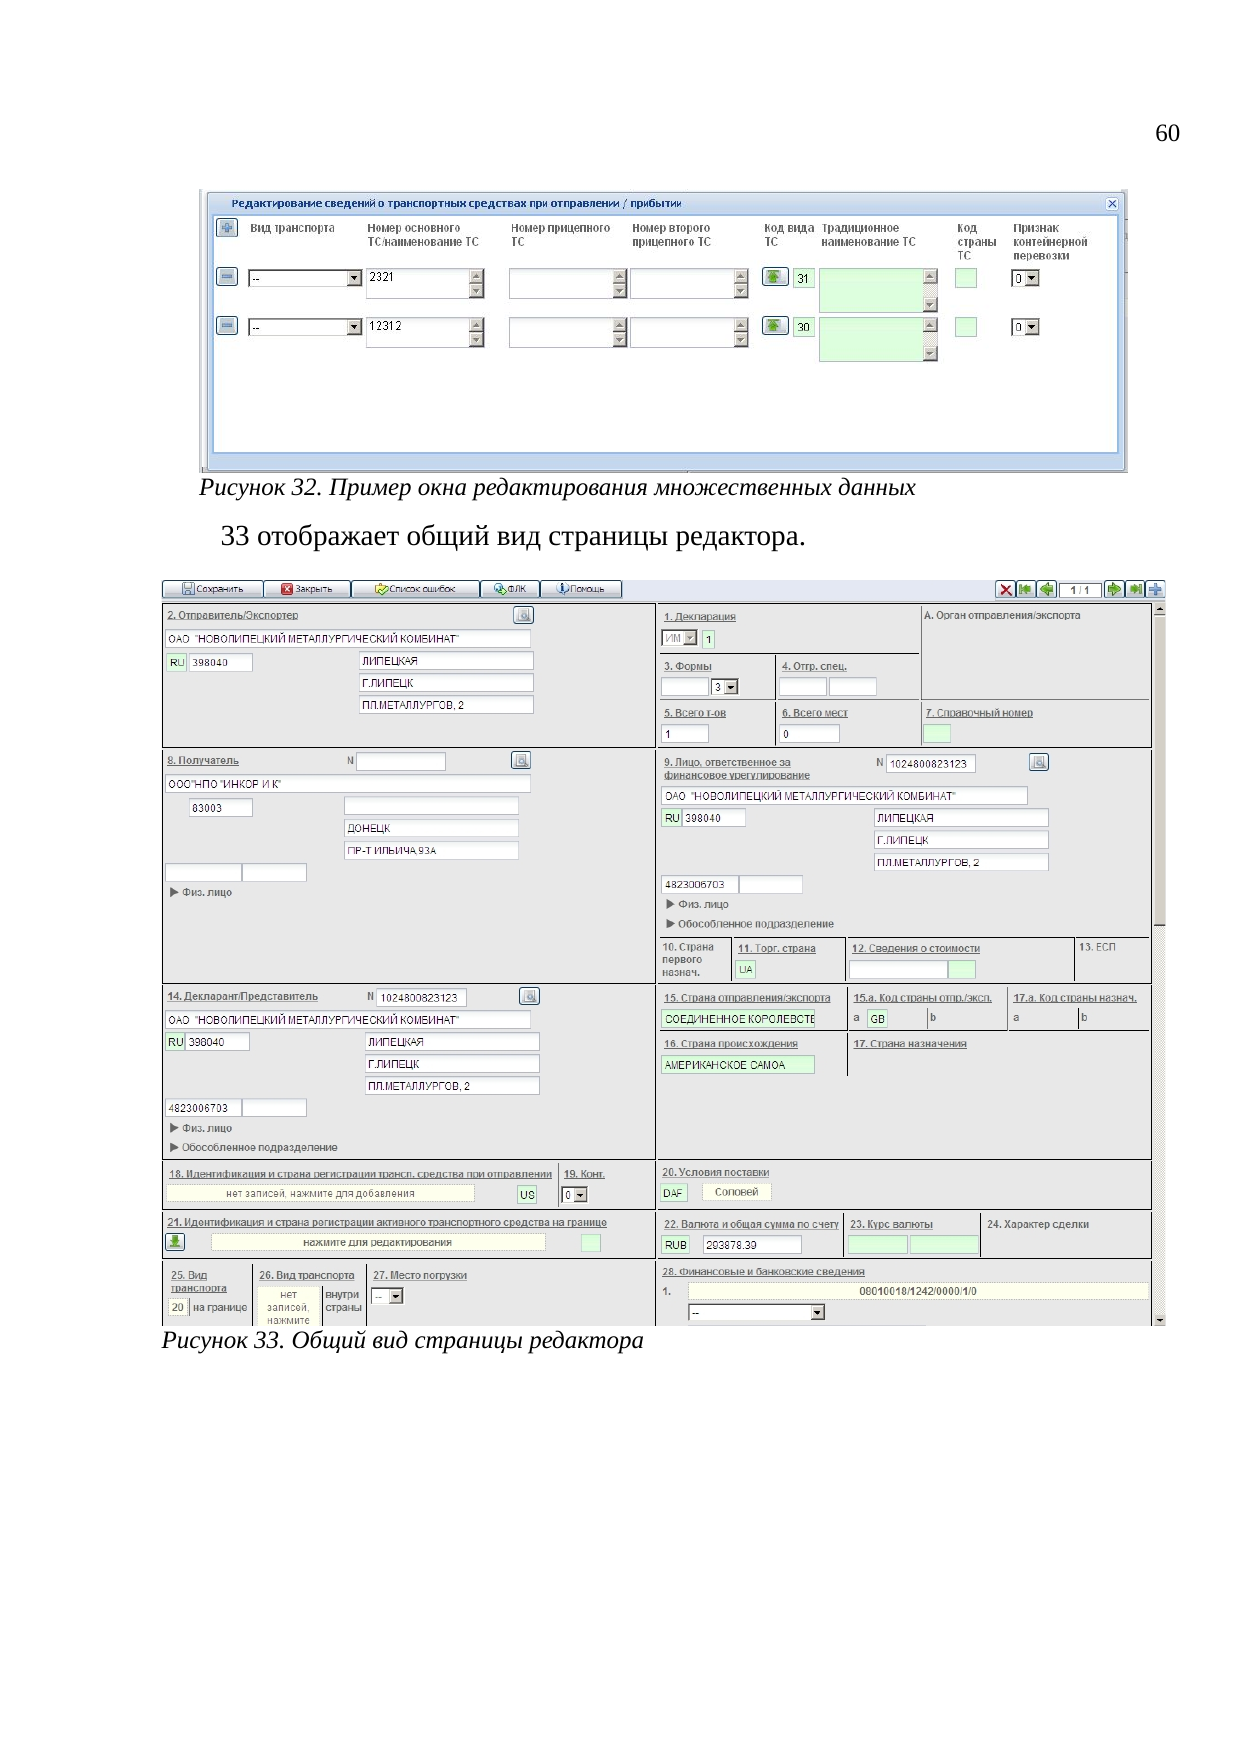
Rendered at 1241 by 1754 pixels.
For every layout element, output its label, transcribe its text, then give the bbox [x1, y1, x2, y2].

text Рисунок 33. Общий вид страницы редактора [161, 1326, 1165, 1354]
picture [199, 189, 1128, 473]
text Рисунок 32. Пример окна редактирования множественных данных [199, 473, 1128, 501]
text Рисунок 33 отображает общий вид страницы редактора. [146, 469, 1180, 551]
picture [161, 580, 1166, 1326]
